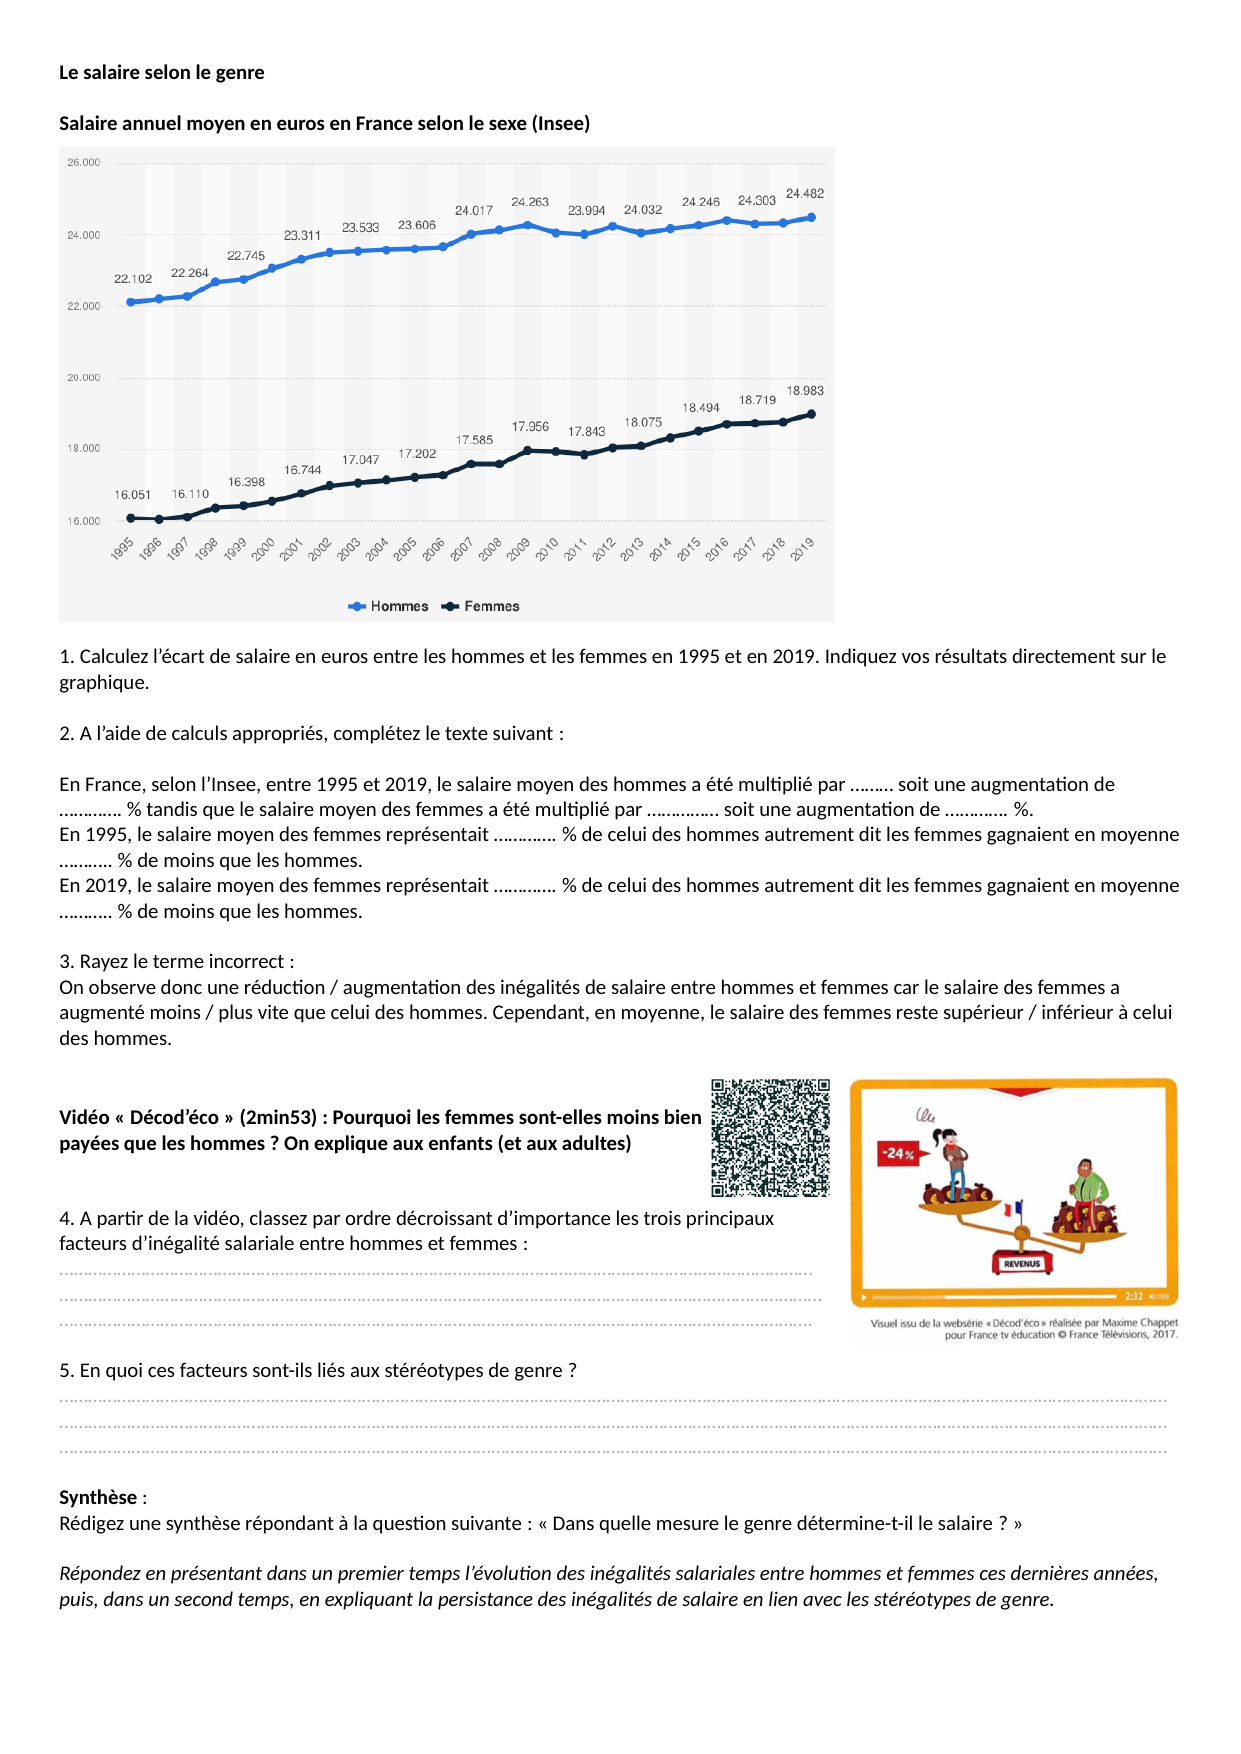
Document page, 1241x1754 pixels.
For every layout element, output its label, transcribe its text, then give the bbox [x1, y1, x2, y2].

text 2. A l’aide de calculs appropriés, complétez le texte suivant : [59, 720, 1181, 745]
text Salaire annuel moyen en euros en France selon le sexe (Insee) [59, 110, 1181, 135]
text En France, selon l’Insee, entre 1995 et 2019, le salaire moyen des hommes a été multiplié par ……… soit une augmentation de …………. % tandis que le salaire moyen des femmes a été multiplié par …………… soit une augmentation de …………. %. [59, 771, 1181, 822]
text Rédigez une synthèse répondant à la question suivante : « Dans quelle mesure le genre détermine-t-il le salaire ? » [59, 1510, 1181, 1535]
text Vidéo « Décod’éco » (2min53) : Pourquoi les femmes sont-elles moins bien payées que les hommes ? On explique aux enfants (et aux adultes) [59, 1104, 707, 1155]
picture [847, 1073, 1181, 1348]
text 1. Calculez l’écart de salaire en euros entre les hommes et les femmes en 1995 et en 2019. Indiquez vos résultats directement sur le graphique. [59, 644, 1181, 694]
picture [707, 1076, 833, 1199]
text Synthèse : [59, 1484, 1181, 1510]
text 5. En quoi ces facteurs sont-ils liés aux stéréotypes de genre ? [59, 1357, 1181, 1383]
text 4. A partir de la vidéo, classez par ordre décroissant d’importance les trois principaux facteurs d’inégalité salariale entre hommes et femmes : [59, 1205, 849, 1256]
text On observe donc une réduction / augmentation des inégalités de salaire entre hommes et femmes car le salaire des femmes a augmenté moins / plus vite que celui des hommes. Cependant, en moyenne, le salaire des femmes reste supérieur / inférieur à celui des hommes. [59, 974, 1181, 1050]
text En 2019, le salaire moyen des femmes représentait …………. % de celui des hommes autrement dit les femmes gagnaient en moyenne ……….. % de moins que les hommes. [59, 872, 1181, 923]
text En 1995, le salaire moyen des femmes représentait …………. % de celui des hommes autrement dit les femmes gagnaient en moyenne ……….. % de moins que les hommes. [59, 822, 1181, 872]
text …………………………………………………………………………………………………………………………………………… [59, 1281, 850, 1306]
text …………………………………………………………………………………………………………………………………………. [59, 1306, 850, 1332]
text …………………………………………………………………………………………………………………………………………………………………………………………………………… [59, 1433, 1181, 1459]
text ………………………………………………………………………….……………………………………………………………… [59, 1256, 849, 1281]
text Le salaire selon le genre [59, 59, 1181, 84]
text ………………………………………………………………………………………………………………………………………………………………………………………………………………………………………………………………………………………………………………………………………………………………………………………………………………………… [59, 1383, 1181, 1433]
text 3. Rayez le terme incorrect : [59, 949, 1181, 974]
text Répondez en présentant dans un premier temps l’évolution des inégalités salariales entre hommes et femmes ces dernières années, puis, dans un second temps, en expliquant la persistance des inégalités de salaire en lien avec les stéréotypes de genre. [59, 1561, 1181, 1611]
picture [59, 147, 835, 622]
